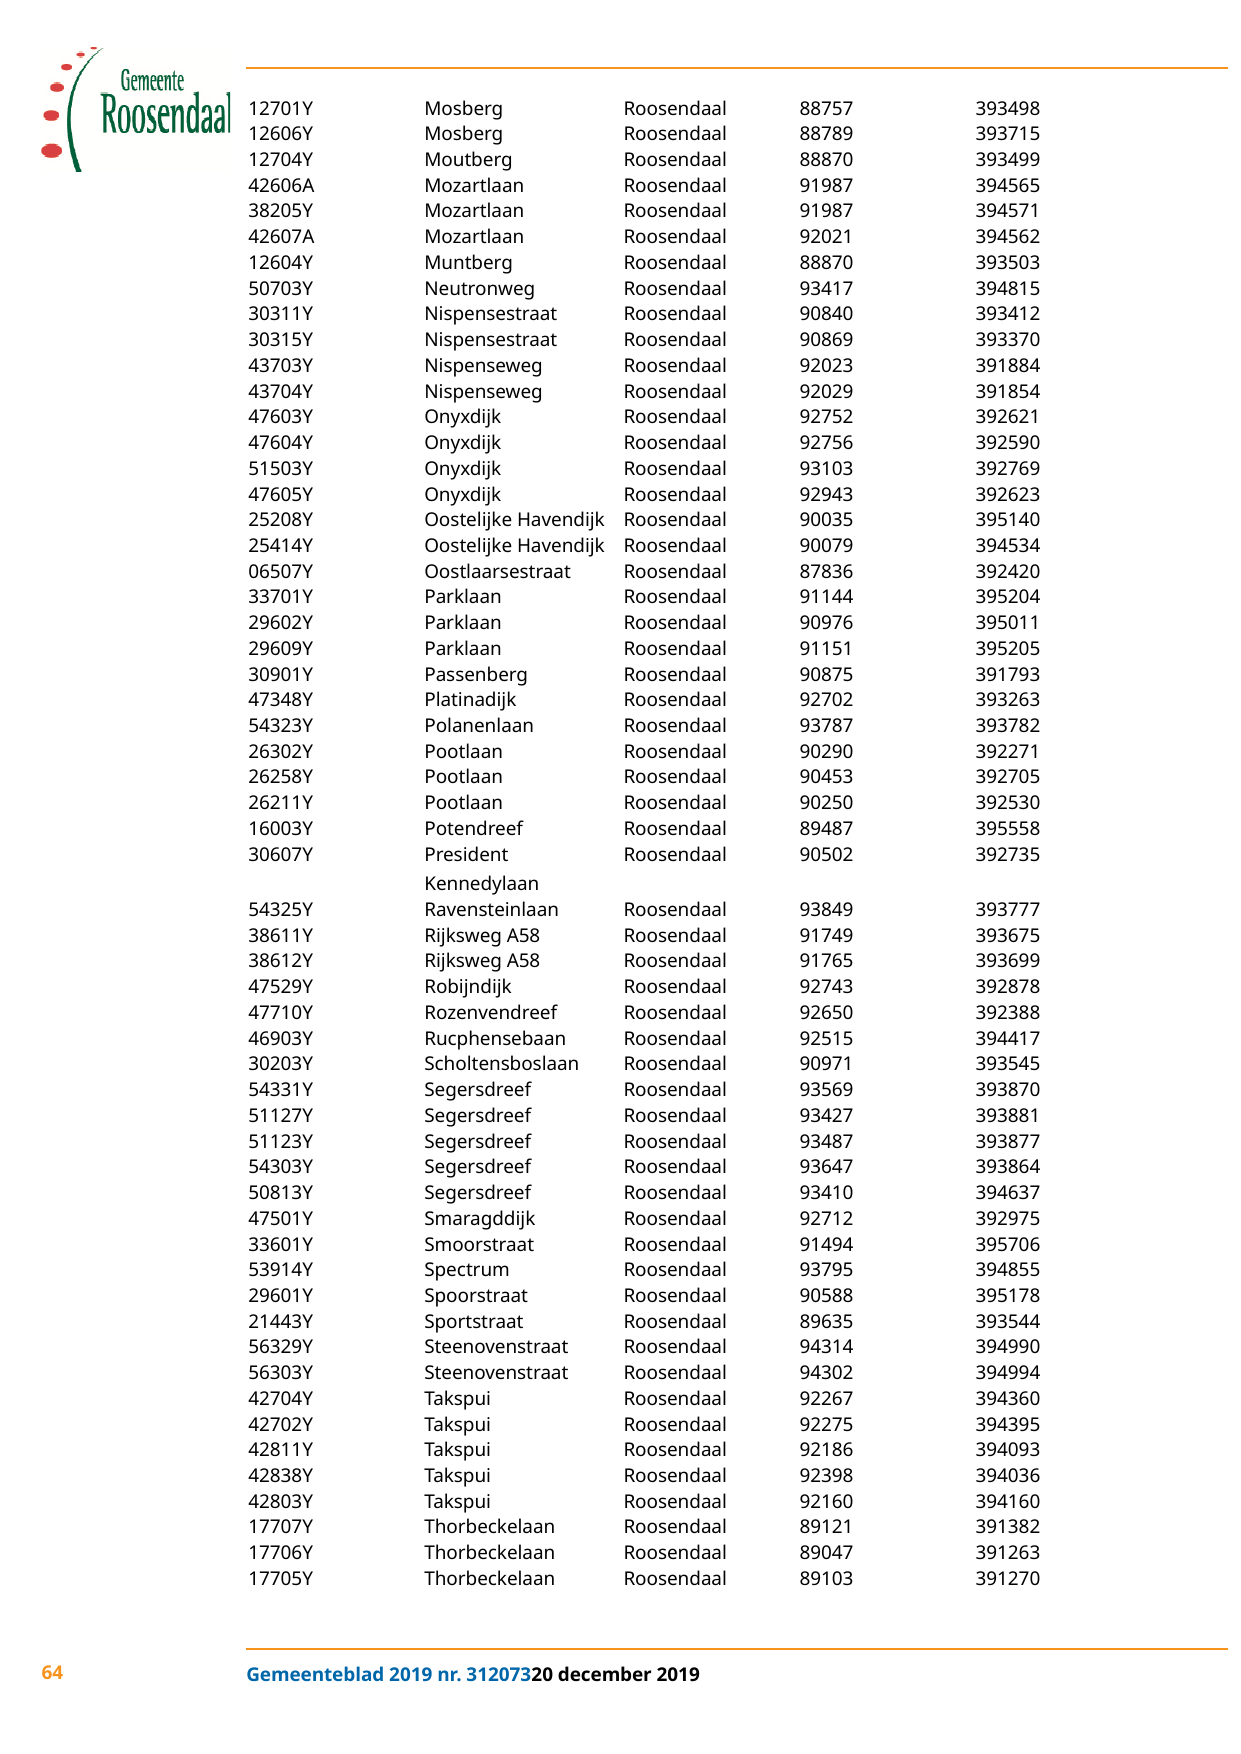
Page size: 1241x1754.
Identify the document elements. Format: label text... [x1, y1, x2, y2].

table_cell 47501Y [248, 1205, 424, 1231]
table_cell Roosendaal [623, 1076, 799, 1102]
table_cell Thorbeckelaan [424, 1540, 623, 1565]
table_cell Segersdreef [424, 1128, 623, 1153]
table_cell 90869 [799, 326, 975, 352]
table_cell 16003Y [248, 815, 424, 841]
table_cell Smoorstraat [424, 1231, 623, 1256]
table_cell Parklaan [424, 584, 623, 609]
table_cell 47603Y [248, 404, 424, 429]
table_cell Roosendaal [623, 95, 799, 121]
table_cell 90971 [799, 1051, 975, 1076]
table_cell 393777 [975, 896, 1152, 922]
table_cell 56303Y [248, 1359, 424, 1385]
table_cell 50813Y [248, 1179, 424, 1205]
table_cell 42838Y [248, 1462, 424, 1488]
table_cell 92398 [799, 1462, 975, 1488]
table_cell 89103 [799, 1565, 975, 1591]
table_cell 92712 [799, 1205, 975, 1231]
table_cell 93410 [799, 1179, 975, 1205]
table_cell 393263 [975, 687, 1152, 712]
table_cell Roosendaal [623, 121, 799, 146]
table_cell 17705Y [248, 1565, 424, 1591]
table_cell 92267 [799, 1385, 975, 1411]
table_cell Roosendaal [623, 481, 799, 506]
table_cell 391263 [975, 1540, 1152, 1565]
table_cell Roosendaal [623, 532, 799, 558]
table_cell 17707Y [248, 1514, 424, 1539]
table_cell 91749 [799, 922, 975, 948]
table_cell 42607A [248, 224, 424, 249]
table_cell Roosendaal [623, 999, 799, 1025]
table_cell 26302Y [248, 738, 424, 764]
table_cell 33601Y [248, 1231, 424, 1256]
table_cell 392623 [975, 481, 1152, 506]
table_cell 43703Y [248, 352, 424, 378]
table_cell 394565 [975, 172, 1152, 198]
table_cell Roosendaal [623, 172, 799, 198]
table_cell 393881 [975, 1102, 1152, 1128]
table_cell 394637 [975, 1179, 1152, 1205]
table_cell 38205Y [248, 198, 424, 223]
table_cell 92943 [799, 481, 975, 506]
table_cell 394417 [975, 1025, 1152, 1051]
table_cell 89487 [799, 815, 975, 841]
table_cell Parklaan [424, 609, 623, 635]
table_cell Segersdreef [424, 1179, 623, 1205]
table_cell 38611Y [248, 922, 424, 948]
table_cell Roosendaal [623, 1385, 799, 1411]
table_cell 392878 [975, 974, 1152, 999]
table_cell 395205 [975, 635, 1152, 661]
table_cell Roosendaal [623, 506, 799, 532]
table_cell 392769 [975, 455, 1152, 481]
table_cell 394036 [975, 1462, 1152, 1488]
table_cell Roosendaal [623, 301, 799, 326]
table_cell Nispenseweg [424, 352, 623, 378]
table_cell 92752 [799, 404, 975, 429]
table_cell President Kennedylaan [424, 841, 623, 896]
table_cell Roosendaal [623, 712, 799, 738]
table_cell 29601Y [248, 1282, 424, 1308]
table_cell Takspui [424, 1462, 623, 1488]
table_cell 394571 [975, 198, 1152, 223]
table_cell 92029 [799, 378, 975, 403]
table_cell Roosendaal [623, 1308, 799, 1334]
table_cell 94302 [799, 1359, 975, 1385]
table_cell 392530 [975, 790, 1152, 815]
table_cell Roosendaal [623, 275, 799, 301]
table_cell Segersdreef [424, 1076, 623, 1102]
table_cell 42803Y [248, 1488, 424, 1514]
table_cell 393877 [975, 1128, 1152, 1153]
table_cell 06507Y [248, 558, 424, 584]
table_cell Mosberg [424, 95, 623, 121]
table_cell 394093 [975, 1437, 1152, 1462]
table_cell 30607Y [248, 841, 424, 896]
table_cell Passenberg [424, 661, 623, 687]
table_cell Roosendaal [623, 584, 799, 609]
table_cell 392271 [975, 738, 1152, 764]
table_cell 395204 [975, 584, 1152, 609]
table_cell Rozenvendreef [424, 999, 623, 1025]
table_cell Steenovenstraat [424, 1359, 623, 1385]
table_cell Roosendaal [623, 1411, 799, 1437]
table_cell 91144 [799, 584, 975, 609]
table_cell 91987 [799, 172, 975, 198]
table_cell Neutronweg [424, 275, 623, 301]
table_cell 91494 [799, 1231, 975, 1256]
table_cell 12704Y [248, 146, 424, 172]
table_cell 29609Y [248, 635, 424, 661]
table_cell 394360 [975, 1385, 1152, 1411]
table_cell 90588 [799, 1282, 975, 1308]
table_cell 91765 [799, 948, 975, 973]
picture [41, 47, 231, 172]
table_cell Roosendaal [623, 1154, 799, 1179]
table_cell 392975 [975, 1205, 1152, 1231]
table_cell 392388 [975, 999, 1152, 1025]
table_cell 394160 [975, 1488, 1152, 1514]
table_cell Roosendaal [623, 455, 799, 481]
table_cell Rucphensebaan [424, 1025, 623, 1051]
table_cell Roosendaal [623, 558, 799, 584]
table_cell 47710Y [248, 999, 424, 1025]
table_cell Roosendaal [623, 896, 799, 922]
table_cell 93417 [799, 275, 975, 301]
table_cell 54325Y [248, 896, 424, 922]
table_cell 90875 [799, 661, 975, 687]
table_cell Onyxdijk [424, 429, 623, 455]
table_cell 92756 [799, 429, 975, 455]
table_cell Oostlaarsestraat [424, 558, 623, 584]
table_cell Roosendaal [623, 948, 799, 973]
table_cell 26211Y [248, 790, 424, 815]
table_cell 26258Y [248, 764, 424, 789]
table_cell 394534 [975, 532, 1152, 558]
table_cell 93427 [799, 1102, 975, 1128]
table_cell 38612Y [248, 948, 424, 973]
table_cell Pootlaan [424, 790, 623, 815]
table_cell 394994 [975, 1359, 1152, 1385]
table_cell Roosendaal [623, 1025, 799, 1051]
table_cell Roosendaal [623, 764, 799, 789]
table_cell Scholtensboslaan [424, 1051, 623, 1076]
table_cell 394990 [975, 1334, 1152, 1359]
table_cell Nispensestraat [424, 326, 623, 352]
table_cell 93795 [799, 1256, 975, 1282]
table_cell Spoorstraat [424, 1282, 623, 1308]
table_cell 93569 [799, 1076, 975, 1102]
table_cell 395706 [975, 1231, 1152, 1256]
table_cell Roosendaal [623, 1179, 799, 1205]
table_cell Robijndijk [424, 974, 623, 999]
table_cell Roosendaal [623, 378, 799, 403]
table_cell Roosendaal [623, 922, 799, 948]
table_cell 56329Y [248, 1334, 424, 1359]
table_cell Roosendaal [623, 1128, 799, 1153]
table_cell Oostelijke Havendijk [424, 532, 623, 558]
table_cell 90290 [799, 738, 975, 764]
table_cell 391382 [975, 1514, 1152, 1539]
table_cell 393699 [975, 948, 1152, 973]
table_cell 43704Y [248, 378, 424, 403]
table_cell 51127Y [248, 1102, 424, 1128]
table_cell Onyxdijk [424, 455, 623, 481]
table_cell Takspui [424, 1385, 623, 1411]
table_cell 395558 [975, 815, 1152, 841]
table_cell 89121 [799, 1514, 975, 1539]
table_cell 392735 [975, 841, 1152, 896]
table_cell 54303Y [248, 1154, 424, 1179]
table_cell 93787 [799, 712, 975, 738]
table_cell 30311Y [248, 301, 424, 326]
table_cell 393412 [975, 301, 1152, 326]
table_cell 395140 [975, 506, 1152, 532]
table_cell Polanenlaan [424, 712, 623, 738]
table_cell Roosendaal [623, 1462, 799, 1488]
table_cell 12604Y [248, 249, 424, 275]
table_cell 47529Y [248, 974, 424, 999]
table_cell 393870 [975, 1076, 1152, 1102]
table_cell 392590 [975, 429, 1152, 455]
table_cell Roosendaal [623, 326, 799, 352]
table_cell 395178 [975, 1282, 1152, 1308]
table_cell Muntberg [424, 249, 623, 275]
table_cell Roosendaal [623, 1282, 799, 1308]
table_cell 12606Y [248, 121, 424, 146]
table_cell 391793 [975, 661, 1152, 687]
table_cell Roosendaal [623, 1205, 799, 1231]
table_cell Oostelijke Havendijk [424, 506, 623, 532]
table_cell Mozartlaan [424, 172, 623, 198]
table_cell Roosendaal [623, 790, 799, 815]
table_cell 87836 [799, 558, 975, 584]
table_cell 42606A [248, 172, 424, 198]
table_cell 391270 [975, 1565, 1152, 1591]
table_cell Ravensteinlaan [424, 896, 623, 922]
table_cell Roosendaal [623, 1334, 799, 1359]
table_cell Roosendaal [623, 1437, 799, 1462]
table_cell 393715 [975, 121, 1152, 146]
table_cell 392621 [975, 404, 1152, 429]
table_cell Rijksweg A58 [424, 922, 623, 948]
table_cell 393503 [975, 249, 1152, 275]
table_cell Roosendaal [623, 1102, 799, 1128]
table_cell Potendreef [424, 815, 623, 841]
table_cell 91987 [799, 198, 975, 223]
table_cell Roosendaal [623, 1514, 799, 1539]
table_cell 93487 [799, 1128, 975, 1153]
table_cell Segersdreef [424, 1154, 623, 1179]
table_cell 92275 [799, 1411, 975, 1437]
table_cell 90976 [799, 609, 975, 635]
table_cell 393545 [975, 1051, 1152, 1076]
table_cell 90035 [799, 506, 975, 532]
table_cell 93647 [799, 1154, 975, 1179]
table_cell Roosendaal [623, 687, 799, 712]
table_cell 54331Y [248, 1076, 424, 1102]
table_cell 392420 [975, 558, 1152, 584]
table_cell 92743 [799, 974, 975, 999]
table_cell 42704Y [248, 1385, 424, 1411]
table_cell Parklaan [424, 635, 623, 661]
table_cell 393675 [975, 922, 1152, 948]
table_cell Takspui [424, 1437, 623, 1462]
table_cell 393864 [975, 1154, 1152, 1179]
table_cell 17706Y [248, 1540, 424, 1565]
table_cell 94314 [799, 1334, 975, 1359]
table_cell 42811Y [248, 1437, 424, 1462]
table_cell 91151 [799, 635, 975, 661]
table_cell Sportstraat [424, 1308, 623, 1334]
table_cell Roosendaal [623, 738, 799, 764]
table_cell Pootlaan [424, 738, 623, 764]
table_cell 90502 [799, 841, 975, 896]
table_cell 90453 [799, 764, 975, 789]
table_cell 46903Y [248, 1025, 424, 1051]
table_cell 88757 [799, 95, 975, 121]
table_cell 393499 [975, 146, 1152, 172]
table_cell 47604Y [248, 429, 424, 455]
table_cell Roosendaal [623, 974, 799, 999]
table_cell 88870 [799, 146, 975, 172]
table_cell 93849 [799, 896, 975, 922]
table_cell Onyxdijk [424, 404, 623, 429]
table_cell 51503Y [248, 455, 424, 481]
table_cell 21443Y [248, 1308, 424, 1334]
table_cell 90079 [799, 532, 975, 558]
table_cell 88870 [799, 249, 975, 275]
table_cell 391884 [975, 352, 1152, 378]
table_cell Roosendaal [623, 352, 799, 378]
table_cell 393498 [975, 95, 1152, 121]
table_cell Roosendaal [623, 146, 799, 172]
table_cell Roosendaal [623, 1051, 799, 1076]
table_cell 394815 [975, 275, 1152, 301]
table_cell Roosendaal [623, 815, 799, 841]
table_cell 92650 [799, 999, 975, 1025]
table_cell 92186 [799, 1437, 975, 1462]
table_cell Platinadijk [424, 687, 623, 712]
table_cell Roosendaal [623, 1488, 799, 1514]
table_cell 47348Y [248, 687, 424, 712]
table_cell Thorbeckelaan [424, 1514, 623, 1539]
table_cell 92515 [799, 1025, 975, 1051]
table_cell Roosendaal [623, 1540, 799, 1565]
table_cell Moutberg [424, 146, 623, 172]
table_cell Segersdreef [424, 1102, 623, 1128]
table_cell Nispensestraat [424, 301, 623, 326]
table_cell 90840 [799, 301, 975, 326]
table_cell 392705 [975, 764, 1152, 789]
table_cell 51123Y [248, 1128, 424, 1153]
table_cell Roosendaal [623, 609, 799, 635]
table_cell 93103 [799, 455, 975, 481]
table_cell 30203Y [248, 1051, 424, 1076]
table_cell 394562 [975, 224, 1152, 249]
table_cell 391854 [975, 378, 1152, 403]
table_cell 42702Y [248, 1411, 424, 1437]
table_cell 33701Y [248, 584, 424, 609]
table_cell 395011 [975, 609, 1152, 635]
table_cell 393544 [975, 1308, 1152, 1334]
table_cell Pootlaan [424, 764, 623, 789]
table_cell Rijksweg A58 [424, 948, 623, 973]
table_cell Roosendaal [623, 1231, 799, 1256]
table_cell Mozartlaan [424, 224, 623, 249]
table_cell 92023 [799, 352, 975, 378]
table_cell Takspui [424, 1488, 623, 1514]
table_cell Nispenseweg [424, 378, 623, 403]
table_cell Roosendaal [623, 635, 799, 661]
table_cell 90250 [799, 790, 975, 815]
table_cell 92160 [799, 1488, 975, 1514]
table_cell Spectrum [424, 1256, 623, 1282]
table_cell 29602Y [248, 609, 424, 635]
table_cell 92702 [799, 687, 975, 712]
table_cell Takspui [424, 1411, 623, 1437]
table_cell Roosendaal [623, 429, 799, 455]
table_cell Roosendaal [623, 1359, 799, 1385]
table_cell Roosendaal [623, 661, 799, 687]
table_cell Roosendaal [623, 841, 799, 896]
table_cell Roosendaal [623, 249, 799, 275]
table_cell Steenovenstraat [424, 1334, 623, 1359]
table_cell Mosberg [424, 121, 623, 146]
table_cell 25414Y [248, 532, 424, 558]
table_cell 394395 [975, 1411, 1152, 1437]
table_cell 30901Y [248, 661, 424, 687]
table_cell 92021 [799, 224, 975, 249]
table_cell 394855 [975, 1256, 1152, 1282]
table_cell Roosendaal [623, 224, 799, 249]
table_cell Onyxdijk [424, 481, 623, 506]
table_cell Roosendaal [623, 198, 799, 223]
table_cell Mozartlaan [424, 198, 623, 223]
table_cell 50703Y [248, 275, 424, 301]
table_cell 47605Y [248, 481, 424, 506]
table_cell 393370 [975, 326, 1152, 352]
table_cell 30315Y [248, 326, 424, 352]
table_cell Roosendaal [623, 1565, 799, 1591]
table_cell Smaragddijk [424, 1205, 623, 1231]
table_cell 12701Y [248, 95, 424, 121]
table_cell 393782 [975, 712, 1152, 738]
table_cell Thorbeckelaan [424, 1565, 623, 1591]
table_cell 53914Y [248, 1256, 424, 1282]
table_cell Roosendaal [623, 1256, 799, 1282]
table_cell 25208Y [248, 506, 424, 532]
table_cell 54323Y [248, 712, 424, 738]
table_cell 89635 [799, 1308, 975, 1334]
table_cell 88789 [799, 121, 975, 146]
table_cell Roosendaal [623, 404, 799, 429]
table_cell 89047 [799, 1540, 975, 1565]
